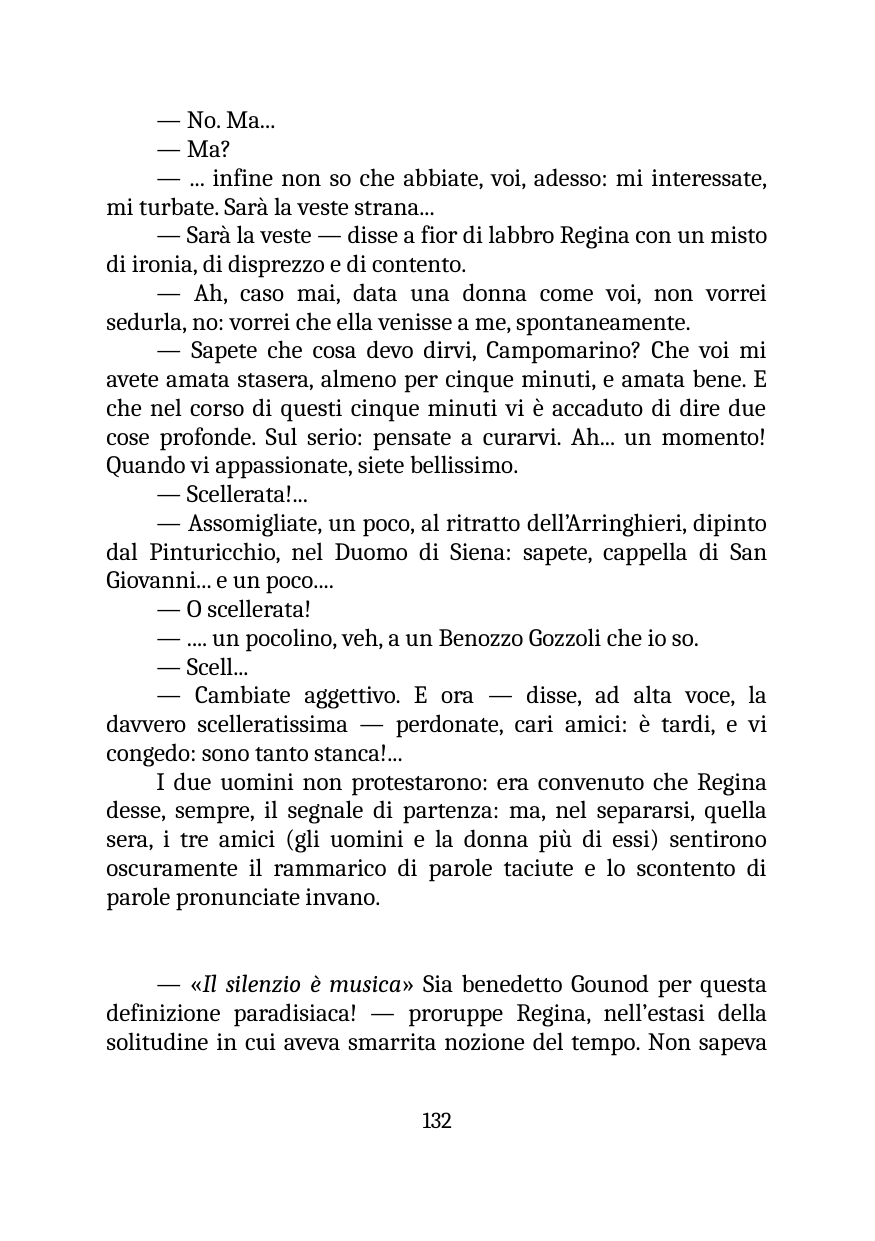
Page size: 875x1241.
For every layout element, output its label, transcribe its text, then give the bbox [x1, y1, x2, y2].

text — O scellerata! [106, 595, 768, 624]
text — Assomigliate, un poco, al ritratto dell’Arringhieri, dipinto dal Pinturicchio, nel Duomo di Siena: sapete, cappella di San Giovanni... e un poco.... [106, 509, 768, 595]
text — ... infine non so che abbiate, voi, adesso: mi interessate, mi turbate. Sarà la veste strana... [106, 164, 768, 221]
text — Ma? [106, 135, 768, 164]
text — No. Ma... [106, 106, 768, 135]
text — Sapete che cosa devo dirvi, Campomarino? Che voi mi avete amata stasera, almeno per cinque minuti, e amata bene. E che nel corso di questi cinque minuti vi è accaduto di dire due cose profonde. Sul serio: pensate a curarvi. Ah... un momento! Quando vi appassionate, siete bellissimo. [106, 336, 768, 480]
text I due uomini non protestarono: era convenuto che Regina desse, sempre, il segnale di partenza: ma, nel separarsi, quella sera, i tre amici (gli uomini e la donna più di essi) sentirono oscuramente il rammarico di parole taciute e lo scontento di parole pronunciate invano. [106, 767, 768, 911]
text — Cambiate aggettivo. E ora — disse, ad alta voce, la davvero scelleratissima — perdonate, cari amici: è tardi, e vi congedo: sono tanto stanca!... [106, 681, 768, 767]
text — Sarà la veste — disse a fior di labbro Regina con un misto di ironia, di disprezzo e di contento. [106, 221, 768, 279]
text — Scell... [106, 652, 768, 681]
text — Ah, caso mai, data una donna come voi, non vorrei sedurla, no: vorrei che ella venisse a me, spontaneamente. [106, 279, 768, 336]
text — Scellerata!... [106, 480, 768, 509]
text — «Il silenzio è musica» Sia benedetto Gounod per questa definizione paradisiaca! — proruppe Regina, nell’estasi della solitudine in cui aveva smarrita nozione del tempo. Non sapeva [106, 970, 768, 1057]
text — .... un pocolino, veh, a un Benozzo Gozzoli che io so. [106, 624, 768, 652]
